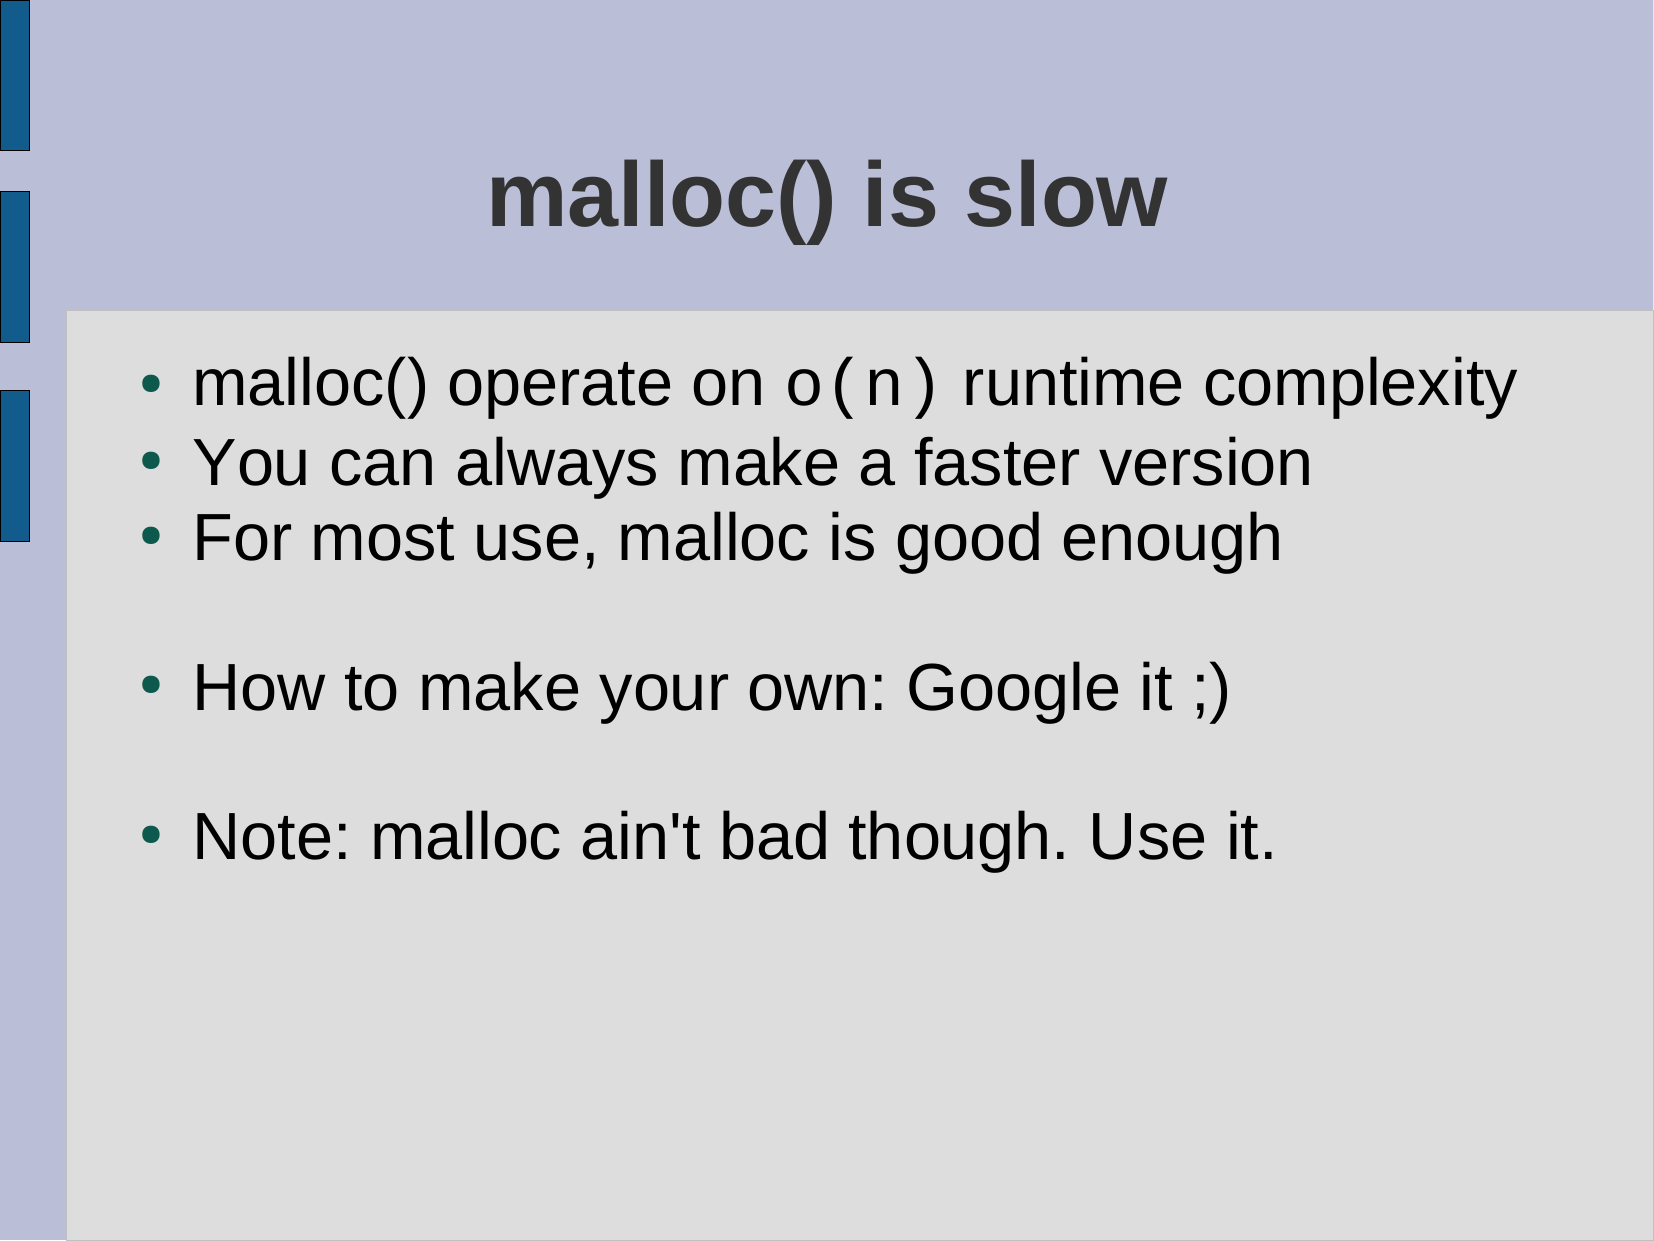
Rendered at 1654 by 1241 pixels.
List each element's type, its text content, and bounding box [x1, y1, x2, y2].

list malloc() operate on o(n) runtime complexity You can always make a faster version For most use, malloc is good enough How to make your own: Google it ;) Note: malloc ain't bad though. Use it. [121, 344, 1534, 1127]
title malloc() is slow [121, 91, 1534, 299]
